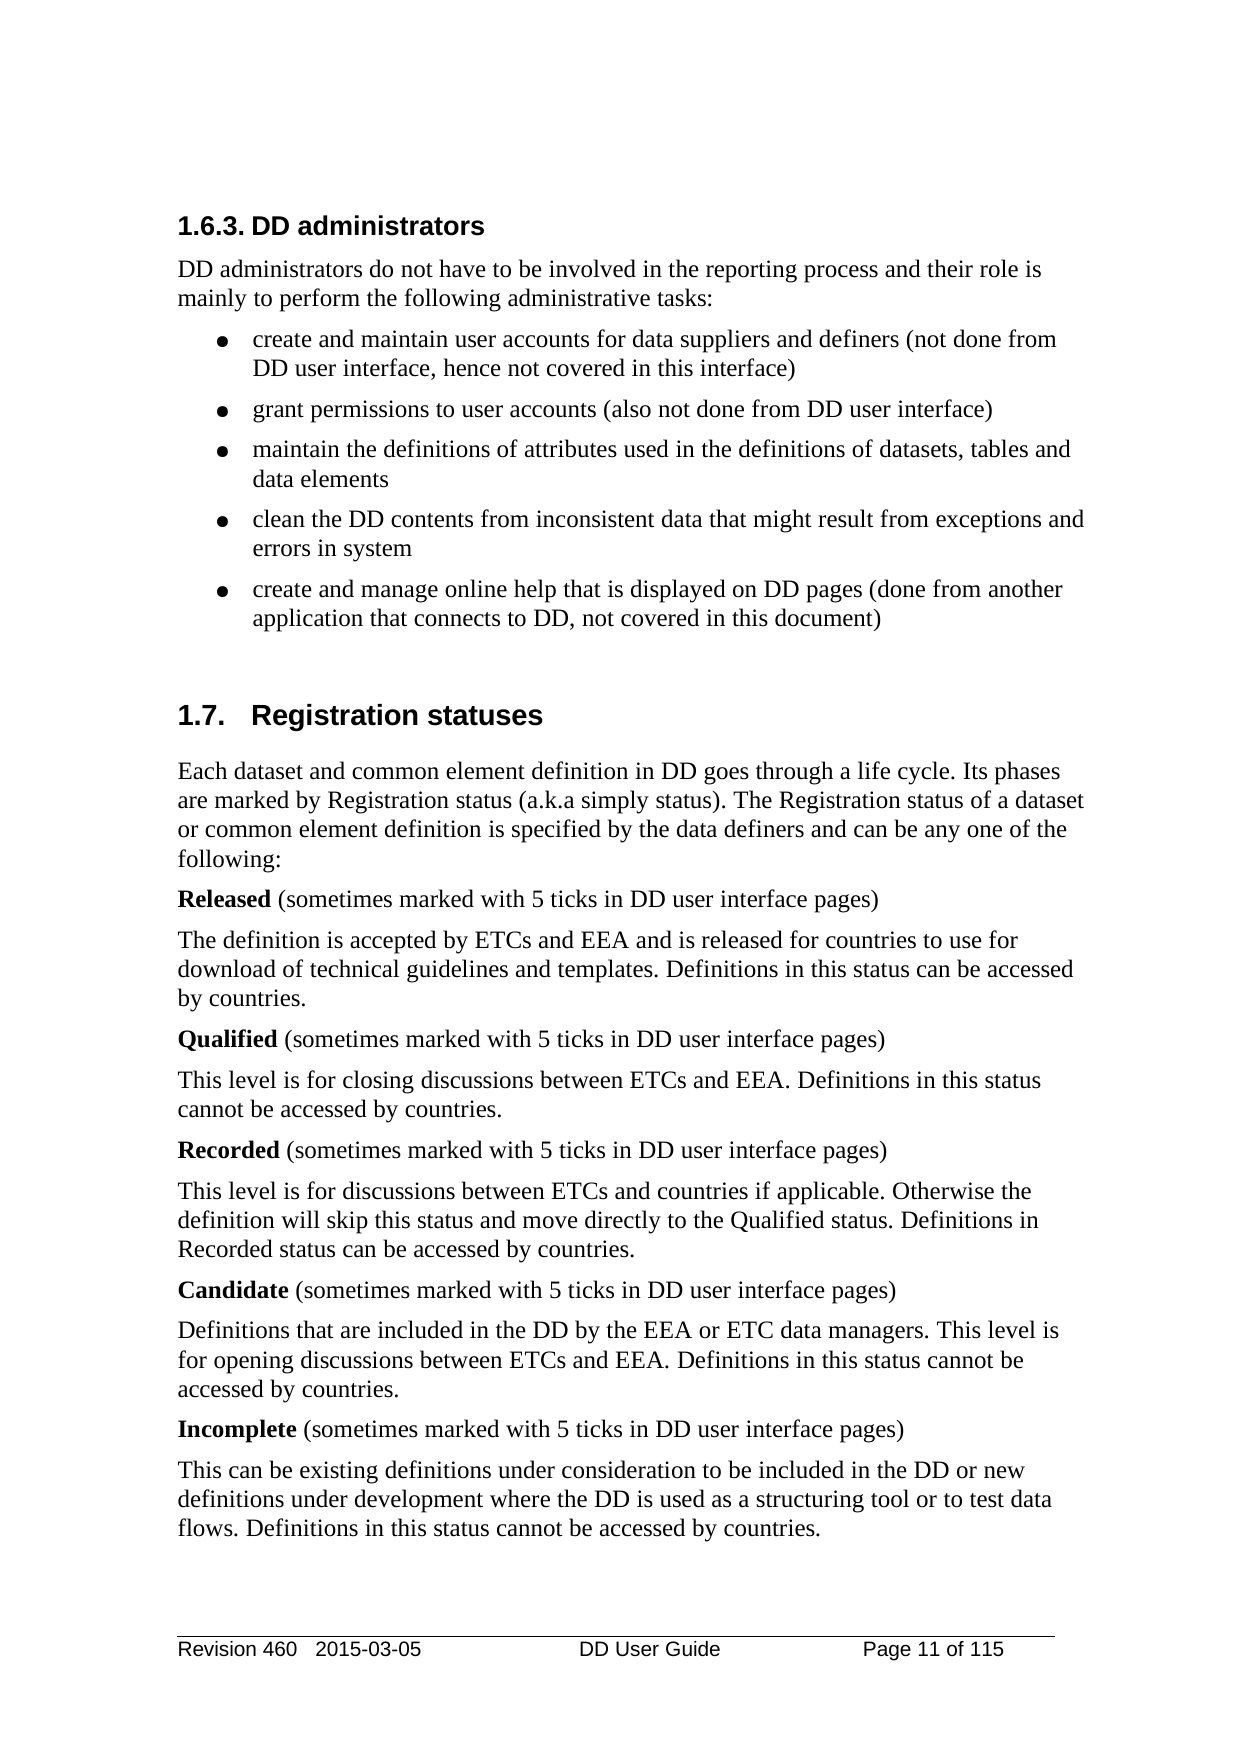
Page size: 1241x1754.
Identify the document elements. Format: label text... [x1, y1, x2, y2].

list maintain the definitions of attributes used in the definitions of datasets, tables and data elements [215, 434, 1092, 492]
text Released (sometimes marked with 5 ticks in DD user interface pages) [177, 884, 1092, 913]
text DD administrators do not have to be involved in the reporting process and their role is mainly to perform the following administrative tasks: [177, 254, 1092, 312]
list grant permissions to user accounts (also not done from DD user interface) [215, 393, 1092, 423]
subtitle DD administrators [177, 210, 1092, 241]
list create and maintain user accounts for data suppliers and definers (not done from DD user interface, hence not covered in this interface) [215, 324, 1092, 382]
list create and manage online help that is displayed on DD pages (done from another application that connects to DD, not covered in this document) [215, 574, 1092, 632]
text This can be existing definitions under consideration to be included in the DD or new definitions under development where the DD is used as a structuring tool or to test data flows. Definitions in this status cannot be accessed by countries. [177, 1455, 1092, 1542]
text Incomplete (sometimes marked with 5 ticks in DD user interface pages) [177, 1414, 1092, 1443]
text Definitions that are included in the DD by the EEA or ETC data managers. This level is for opening discussions between ETCs and EEA. Definitions in this status cannot be accessed by countries. [177, 1315, 1092, 1403]
text Each dataset and common element definition in DD goes through a life cycle. Its phases are marked by Registration status (a.k.a simply status). The Registration status of a dataset or common element definition is specified by the data definers and can be any one of the following: [177, 756, 1092, 872]
text Candidate (sometimes marked with 5 ticks in DD user interface pages) [177, 1274, 1092, 1304]
text This level is for closing discussions between ETCs and EEA. Definitions in this status cannot be accessed by countries. [177, 1065, 1092, 1123]
text Qualified (sometimes marked with 5 ticks in DD user interface pages) [177, 1024, 1092, 1053]
text This level is for discussions between ETCs and countries if applicable. Otherwise the definition will skip this status and move directly to the Qualified status. Definitions in Recorded status can be accessed by countries. [177, 1176, 1092, 1263]
list clean the DD contents from inconsistent data that might result from exceptions and errors in system [215, 504, 1092, 562]
subtitle Registration statuses [177, 698, 1092, 731]
text Recorded (sometimes marked with 5 ticks in DD user interface pages) [177, 1135, 1092, 1164]
text The definition is accepted by ETCs and EEA and is released for countries to use for download of technical guidelines and templates. Definitions in this status can be accessed by countries. [177, 925, 1092, 1012]
